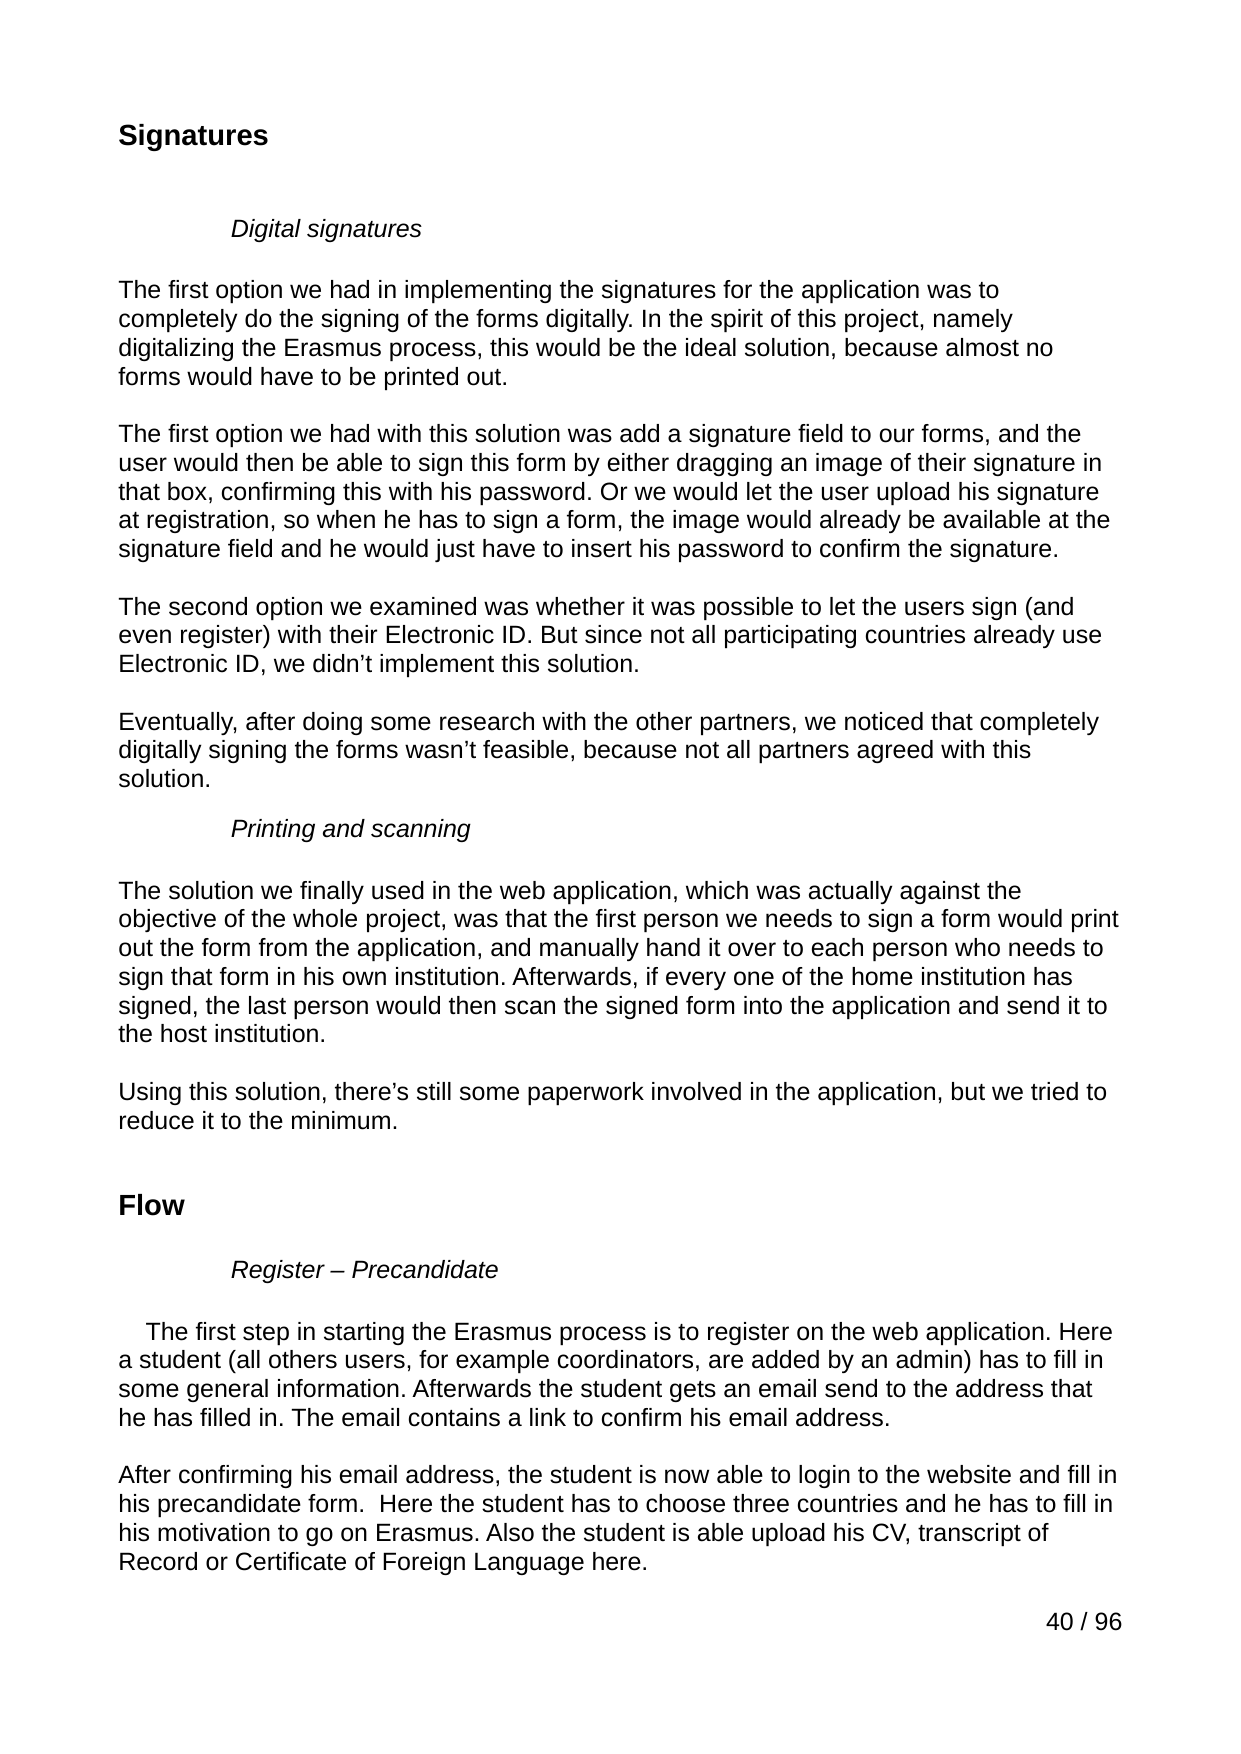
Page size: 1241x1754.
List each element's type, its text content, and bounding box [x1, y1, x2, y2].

text The first option we had in implementing the signatures for the application was to completely do the signing of the forms digitally. In the spirit of this project, namely digitalizing the Erasmus process, this would be the ideal solution, because almost no forms would have to be printed out. The first option we had with this solution was add a signature field to our forms, and the user would then be able to sign this form by either dragging an image of their signature in that box, confirming this with his password. Or we would let the user upload his signature at registration, so when he has to sign a form, the image would already be available at the signature field and he would just have to insert his password to confirm the signature. The second option we examined was whether it was possible to let the users sign (and even register) with their Electronic ID. But since not all participating countries already use Electronic ID, we didn’t implement this solution. Eventually, after doing some research with the other partners, we noticed that completely digitally signing the forms wasn’t feasible, because not all partners agreed with this solution. [118, 247, 1122, 793]
text The first step in starting the Erasmus process is to register on the web application. Here a student (all others users, for example coordinators, are added by an admin) has to fill in some general information. Afterwards the student gets an email send to the address that he has filled in. The email contains a link to confirm his email address. After confirming his email address, the student is now able to login to the website and fill in his precandidate form. Here the student has to choose three countries and he has to fill in his motivation to go on Erasmus. Also the student is able upload his CV, transcript of Record or Certificate of Foreign Language here. [118, 1288, 1122, 1576]
list Digital signatures [156, 214, 1122, 242]
list Printing and scanning [156, 814, 1122, 843]
subtitle Flow [118, 1188, 1122, 1222]
text The solution we finally used in the web application, which was actually against the objective of the whole project, was that the first person we needs to sign a form would print out the form from the application, and manually hand it over to each person who needs to sign that form in his own institution. Afterwards, if every one of the home institution has signed, the last person would then scan the signed form into the application and send it to the host institution. Using this solution, there’s still some paperwork involved in the application, but we tried to reduce it to the minimum. [118, 847, 1122, 1163]
list Register – Precandidate [156, 1255, 1122, 1284]
subtitle Signatures [118, 118, 1122, 152]
